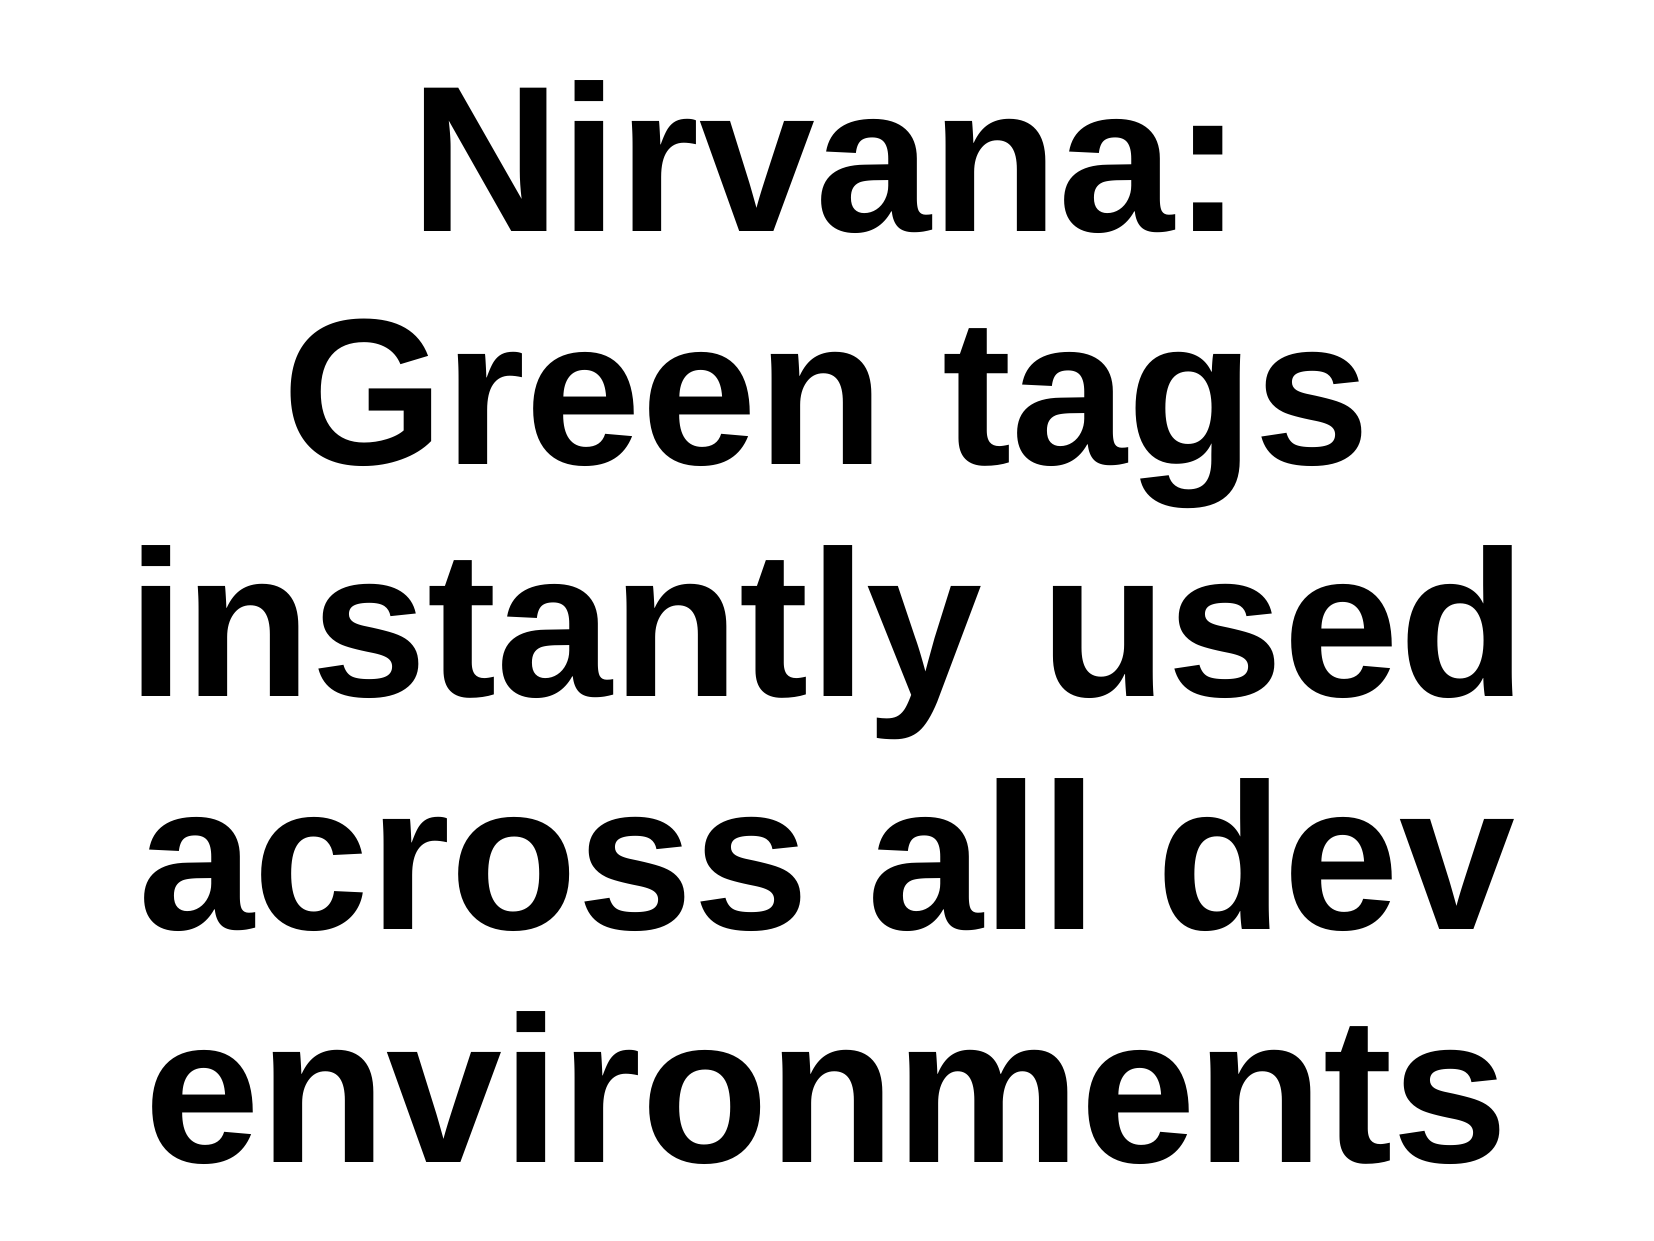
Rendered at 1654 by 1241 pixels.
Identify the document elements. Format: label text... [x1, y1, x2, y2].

title Nirvana: Green tags instantly used across all dev environments [82, 41, 1571, 1208]
